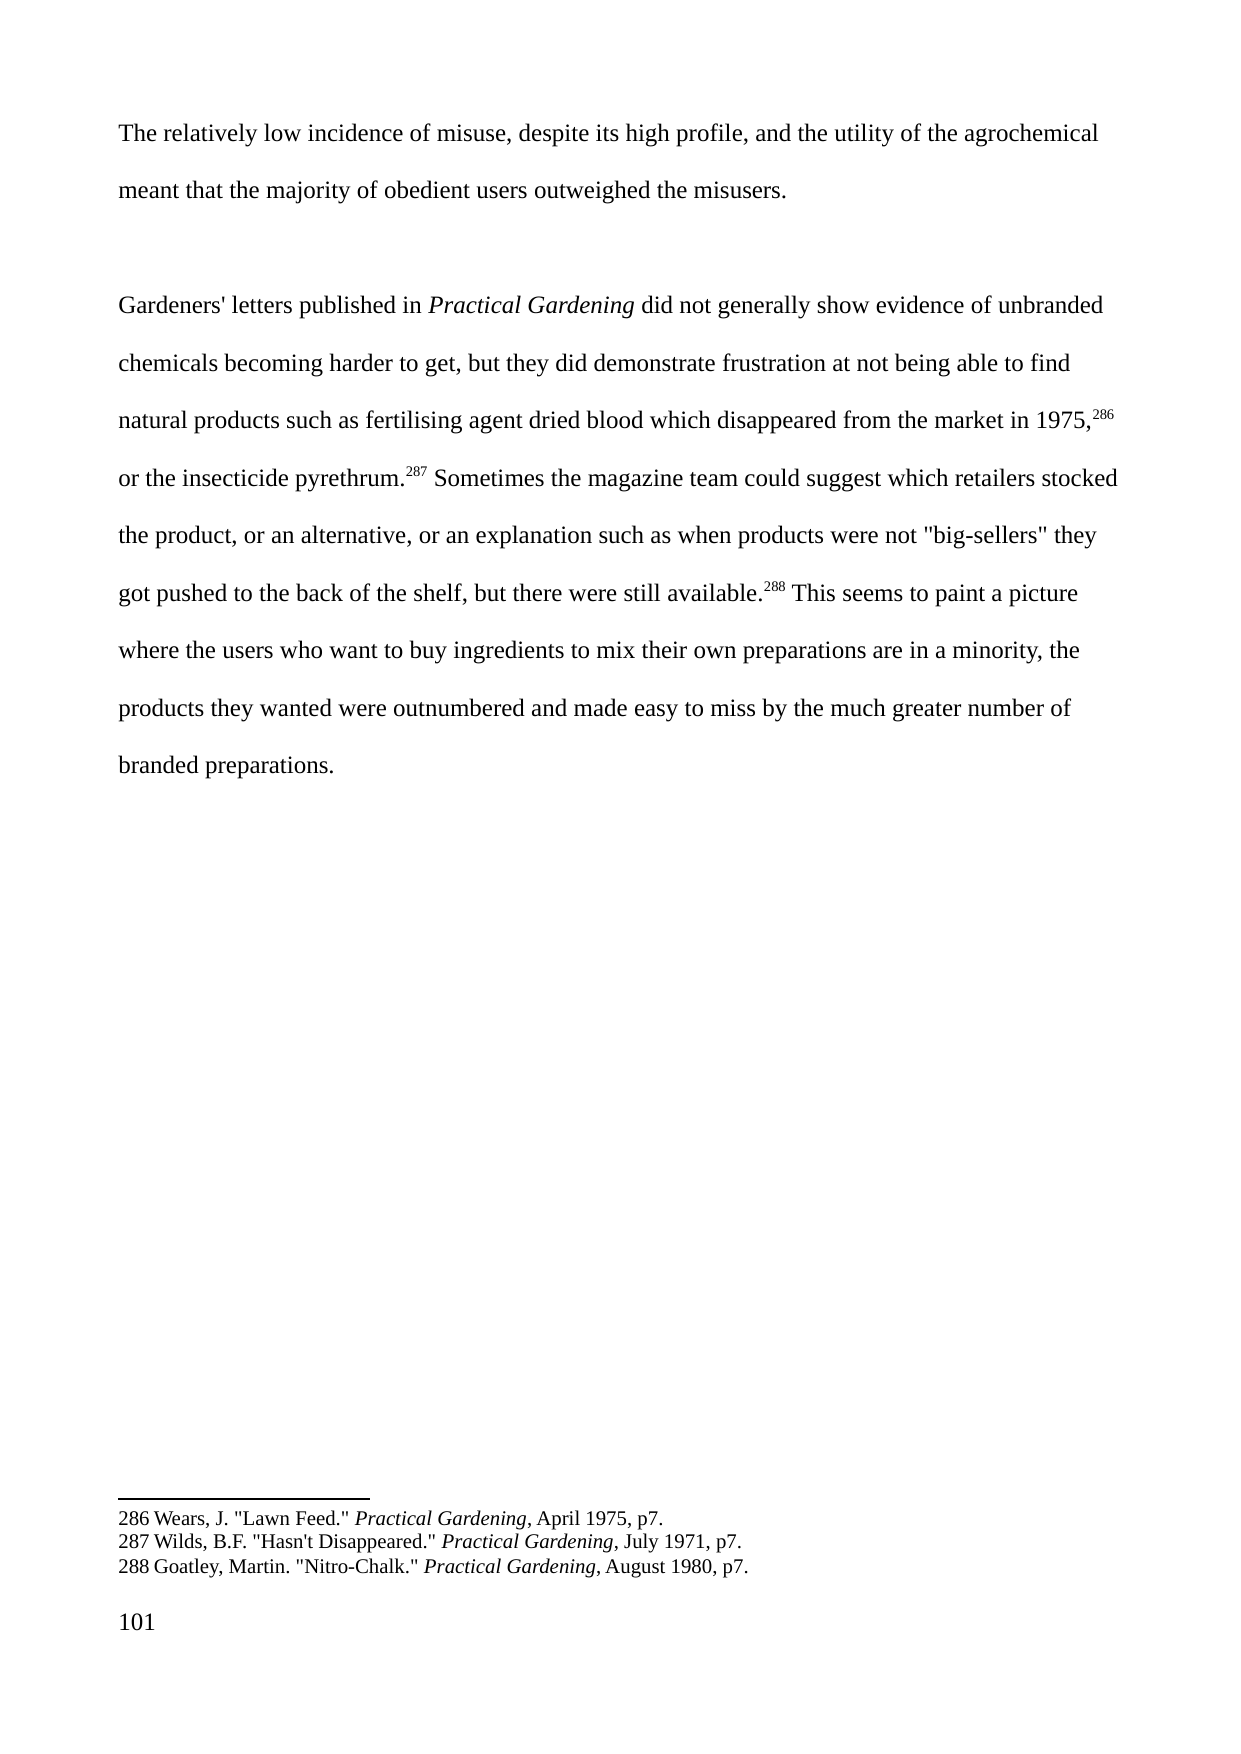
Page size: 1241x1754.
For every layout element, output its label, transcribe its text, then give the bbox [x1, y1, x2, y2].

text The relatively low incidence of misuse, despite its high profile, and the utility of the agrochemical meant that the majority of obedient users outweighed the misusers. [118, 118, 1122, 204]
text Goatley, Martin. "Nitro-Chalk." Practical Gardening, August 1980, p7. [118, 1553, 1122, 1578]
text Wilds, B.F. "Hasn't Disappeared." Practical Gardening, July 1971, p7. [118, 1529, 1122, 1553]
text Wears, J. "Lawn Feed." Practical Gardening, April 1975, p7. [118, 1505, 1122, 1529]
text Gardeners' letters published in Practical Gardening did not generally show evidence of unbranded chemicals becoming harder to get, but they did demonstrate frustration at not being able to find natural products such as fertilising agent dried blood which disappeared from the market in 1975, or the insecticide pyrethrum. Sometimes the magazine team could suggest which retailers stocked the product, or an alternative, or an explanation such as when products were not "big-sellers" they got pushed to the back of the shelf, but there were still available. This seems to paint a picture where the users who want to buy ingredients to mix their own preparations are in a minority, the products they wanted were outnumbered and made easy to miss by the much greater number of branded preparations. [118, 291, 1122, 779]
